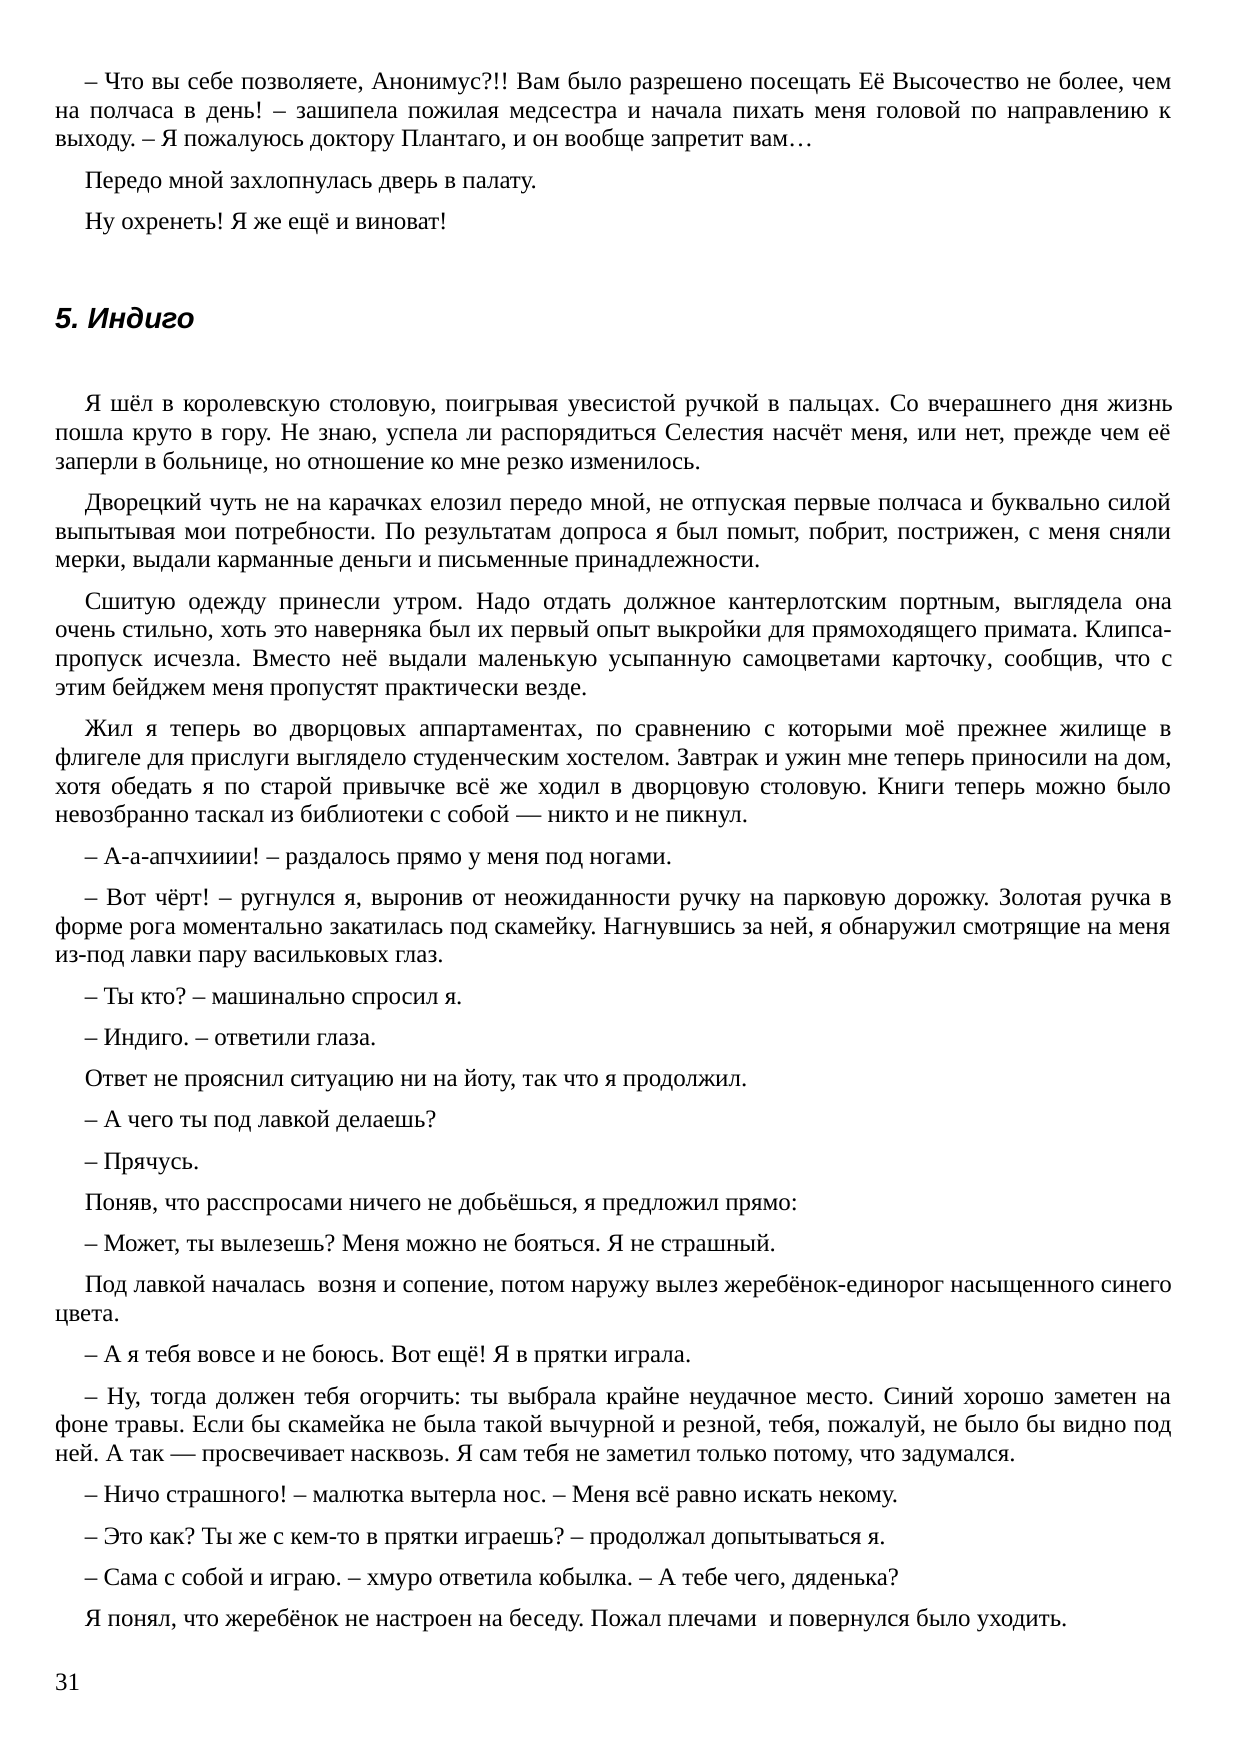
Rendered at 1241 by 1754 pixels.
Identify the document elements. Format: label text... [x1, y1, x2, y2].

text Сшитую одежду принесли утром. Надо отдать должное кантерлотским портным, выглядела она очень стильно, хоть это наверняка был их первый опыт выкройки для прямоходящего примата. Клипса-пропуск исчезла. Вместо неё выдали маленькую усыпанную самоцветами карточку, сообщив, что с этим бейджем меня пропустят практически везде. [55, 586, 1173, 701]
text – Ты кто? – машинально спросил я. [55, 981, 1173, 1009]
text – Это как? Ты же с кем-то в прятки играешь? – продолжал допытываться я. [55, 1521, 1173, 1549]
text – Вот чёрт! – ругнулся я, выронив от неожиданности ручку на парковую дорожку. Золотая ручка в форме рога моментально закатилась под скамейку. Нагнувшись за ней, я обнаружил смотрящие на меня из-под лавки пару васильковых глаз. [55, 882, 1173, 968]
text Я понял, что жеребёнок не настроен на беседу. Пожал плечами и повернулся было уходить. [55, 1603, 1173, 1632]
text – А-а-апчхииии! – раздалось прямо у меня под ногами. [55, 841, 1173, 869]
text – Может, ты вылезешь? Меня можно не бояться. Я не страшный. [55, 1228, 1173, 1257]
text – Что вы себе позволяете, Анонимус?!! Вам было разрешено посещать Её Высочество не более, чем на полчаса в день! – зашипела пожилая медсестра и начала пихать меня головой по направлению к выходу. – Я пожалуюсь доктору Плантаго, и он вообще запретит вам… [55, 66, 1173, 152]
text Передо мной захлопнулась дверь в палату. [55, 165, 1173, 193]
text – Сама с собой и играю. – хмуро ответила кобылка. – А тебе чего, дяденька? [55, 1562, 1173, 1591]
text Я шёл в королевскую столовую, поигрывая увесистой ручкой в пальцах. Со вчерашнего дня жизнь пошла круто в гору. Не знаю, успела ли распорядиться Селестия насчёт меня, или нет, прежде чем её заперли в больнице, но отношение ко мне резко изменилось. [55, 388, 1173, 474]
text Под лавкой началась возня и сопение, потом наружу вылез жеребёнок-единорог насыщенного синего цвета. [55, 1269, 1173, 1327]
text – Индиго. – ответили глаза. [55, 1022, 1173, 1051]
subtitle 5. Индиго [55, 301, 1173, 334]
text Ну охренеть! Я же ещё и виноват! [55, 206, 1173, 235]
text Жил я теперь во дворцовых аппартаментах, по сравнению с которыми моё прежнее жилище в флигеле для прислуги выглядело студенческим хостелом. Завтрак и ужин мне теперь приносили на дом, хотя обедать я по старой привычке всё же ходил в дворцовую столовую. Книги теперь можно было невозбранно таскал из библиотеки с собой — никто и не пикнул. [55, 713, 1173, 828]
text Поняв, что расспросами ничего не добьёшься, я предложил прямо: [55, 1187, 1173, 1216]
text Дворецкий чуть не на карачках елозил передо мной, не отпуская первые полчаса и буквально силой выпытывая мои потребности. По результатам допроса я был помыт, побрит, пострижен, с меня сняли мерки, выдали карманные деньги и письменные принадлежности. [55, 487, 1173, 573]
text – А чего ты под лавкой делаешь? [55, 1104, 1173, 1133]
text Ответ не прояснил ситуацию ни на йоту, так что я продолжил. [55, 1063, 1173, 1092]
text – Ну, тогда должен тебя огорчить: ты выбрала крайне неудачное место. Синий хорошо заметен на фоне травы. Если бы скамейка не была такой вычурной и резной, тебя, пожалуй, не было бы видно под ней. А так — просвечивает насквозь. Я сам тебя не заметил только потому, что задумался. [55, 1381, 1173, 1467]
text – А я тебя вовсе и не боюсь. Вот ещё! Я в прятки играла. [55, 1339, 1173, 1368]
text – Прячусь. [55, 1146, 1173, 1174]
text – Ничо страшного! – малютка вытерла нос. – Меня всё равно искать некому. [55, 1479, 1173, 1508]
